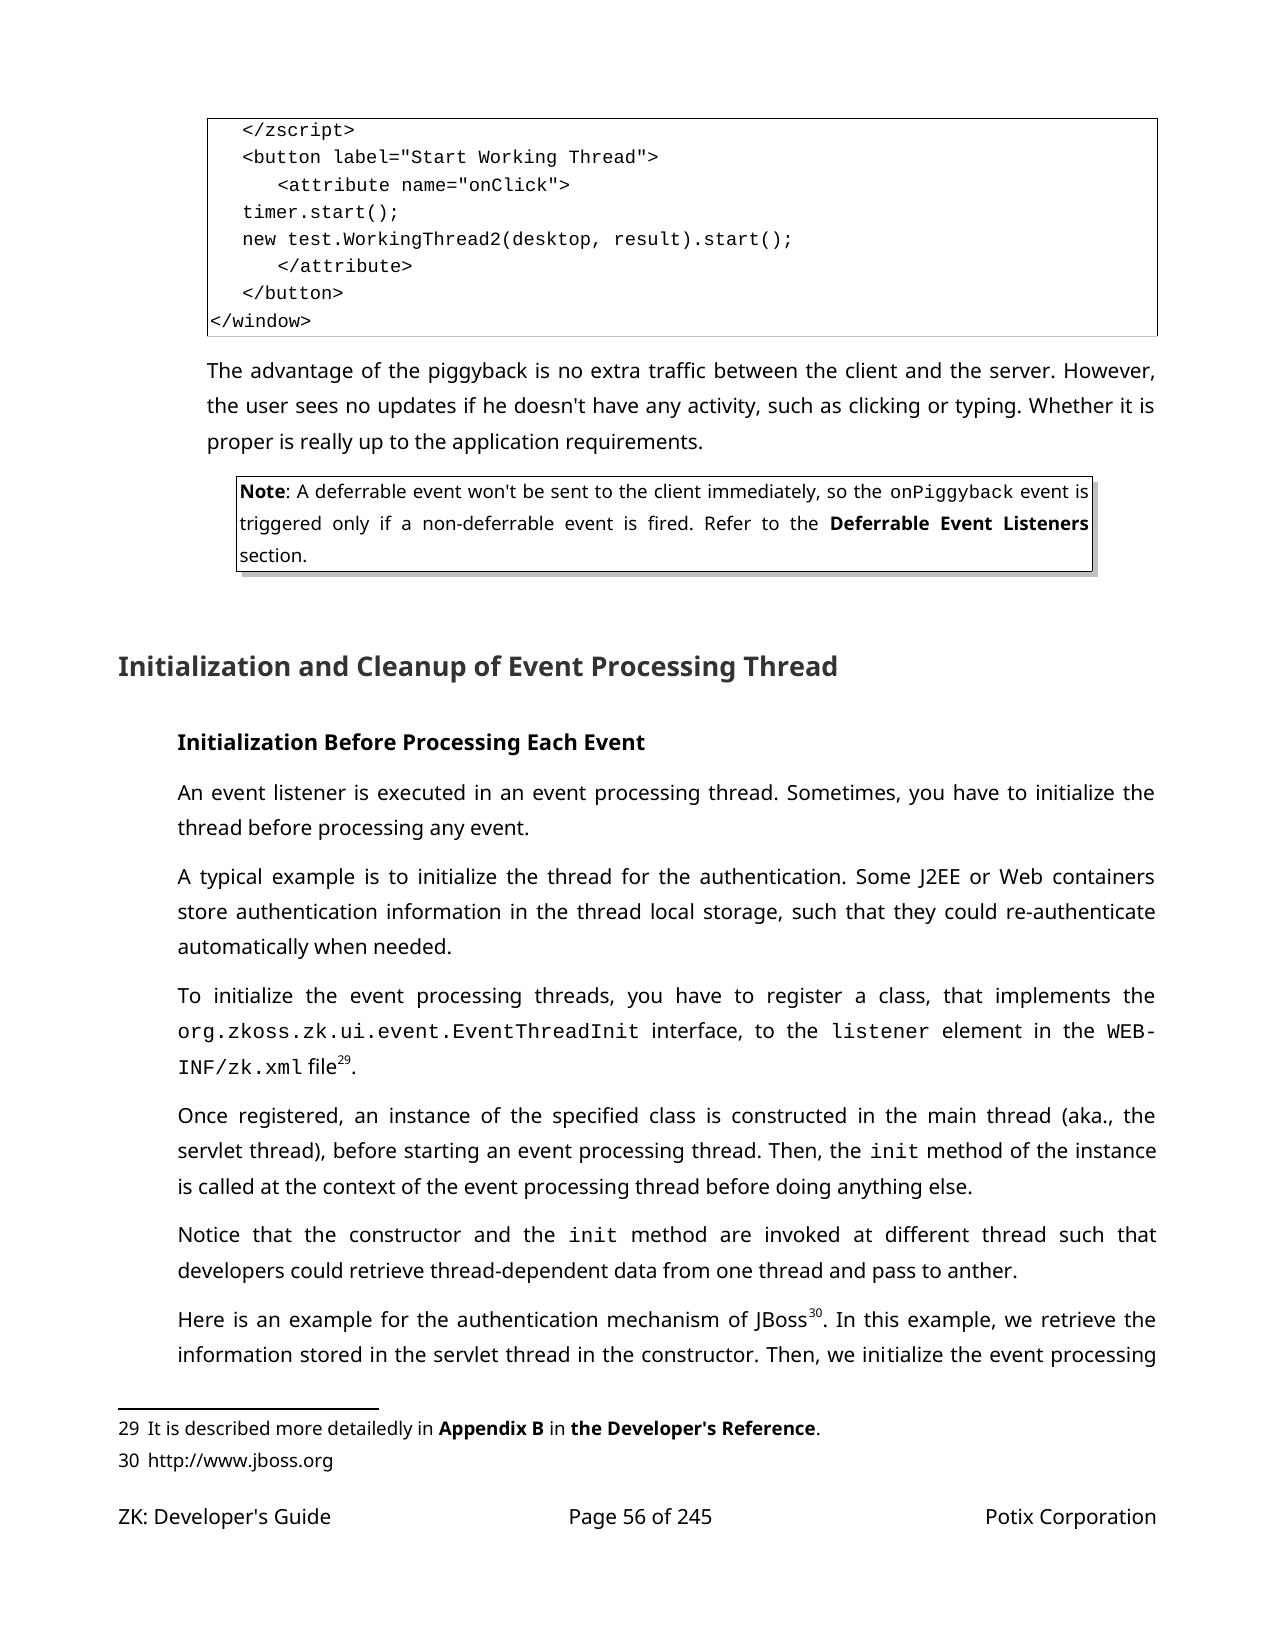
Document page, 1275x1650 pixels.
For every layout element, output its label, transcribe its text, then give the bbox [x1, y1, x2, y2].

text Notice that the constructor and the init method are invoked at different thread such that developers could retrieve thread-dependent data from one thread and pass to anther. [177, 1221, 1157, 1284]
text </zscript> [208, 119, 1157, 142]
text </button> [208, 281, 1157, 306]
text Once registered, an instance of the specified class is constructed in the main thread (aka., the servlet thread), before starting an event processing thread. Then, the init method of the instance is called at the context of the event processing thread before doing anything else. [177, 1101, 1157, 1200]
text Here is an example for the authentication mechanism of JBoss. In this example, we retrieve the information stored in the servlet thread in the constructor. Then, we initialize the event processing [177, 1305, 1157, 1368]
text http://www.jboss.org [118, 1447, 1157, 1473]
text It is described more detailedly in Appendix B in the Developer's Reference. [118, 1416, 1157, 1441]
text <attribute name="onClick"> [208, 172, 1157, 197]
subtitle Initialization and Cleanup of Event Processing Thread [118, 648, 1157, 685]
subtitle Initialization Before Processing Each Event [177, 727, 1157, 757]
text To initialize the event processing threads, you have to register a class, that implements the org.zkoss.zk.ui.event.EventThreadInit interface, to the listener element in the WEB-INF/zk.xml file. [177, 981, 1157, 1080]
text The advantage of the piggyback is no extra traffic between the client and the server. However, the user sees no updates if he doesn't have any activity, such as clicking or typing. Whether it is proper is really up to the application requirements. [207, 356, 1157, 455]
text timer.start(); [208, 200, 1157, 224]
text An event listener is executed in an event processing thread. Sometimes, you have to initialize the thread before processing any event. [177, 778, 1157, 841]
text </attribute> [208, 254, 1157, 278]
text </window> [208, 308, 1157, 336]
text new test.WorkingThread2(desktop, result).start(); [208, 227, 1157, 251]
text A typical example is to initialize the thread for the authentication. Some J2EE or Web containers store authentication information in the thread local storage, such that they could re-authenticate automatically when needed. [177, 862, 1157, 961]
text Note: A deferrable event won't be sent to the client immediately, so the onPiggyback event is triggered only if a non-deferrable event is fired. Refer to the Deferrable Event Listeners section. [237, 477, 1092, 571]
text <button label="Start Working Thread"> [208, 145, 1157, 169]
